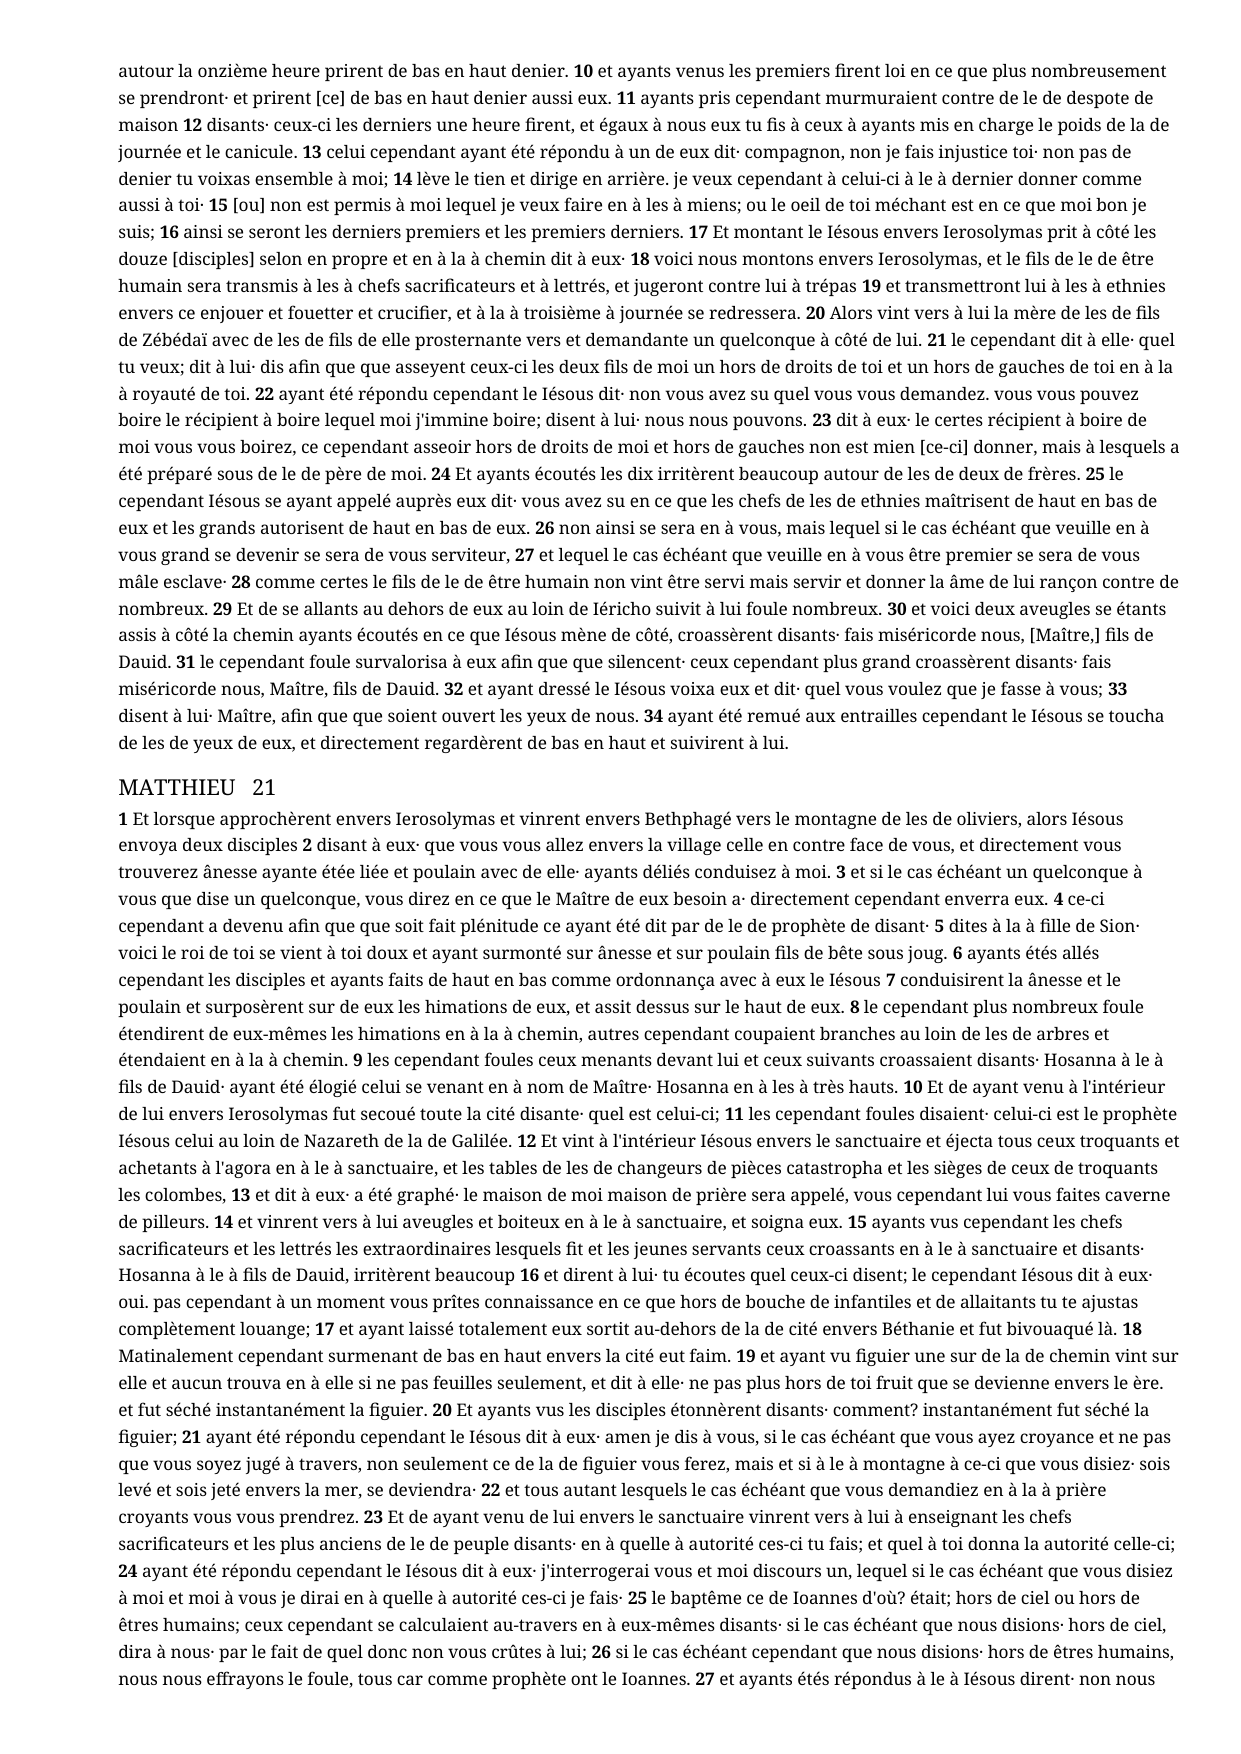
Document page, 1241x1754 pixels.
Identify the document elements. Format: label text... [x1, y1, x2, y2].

text autour la onzième heure prirent de bas en haut denier. 10 et ayants venus les premiers firent loi en ce que plus nombreusement se prendront· et prirent [ce] de bas en haut denier aussi eux. 11 ayants pris cependant murmuraient contre de le de despote de maison 12 disants· ceux-ci les derniers une heure firent, et égaux à nous eux tu fis à ceux à ayants mis en charge le poids de la de journée et le canicule. 13 celui cependant ayant été répondu à un de eux dit· compagnon, non je fais injustice toi· non pas de denier tu voixas ensemble à moi; 14 lève le tien et dirige en arrière. je veux cependant à celui-ci à le à dernier donner comme aussi à toi· 15 [ou] non est permis à moi lequel je veux faire en à les à miens; ou le oeil de toi méchant est en ce que moi bon je suis; 16 ainsi se seront les derniers premiers et les premiers derniers. 17 Et montant le Iésous envers Ierosolymas prit à côté les douze [disciples] selon en propre et en à la à chemin dit à eux· 18 voici nous montons envers Ierosolymas, et le fils de le de être humain sera transmis à les à chefs sacrificateurs et à lettrés, et jugeront contre lui à trépas 19 et transmettront lui à les à ethnies envers ce enjouer et fouetter et crucifier, et à la à troisième à journée se redressera. 20 Alors vint vers à lui la mère de les de fils de Zébédaï avec de les de fils de elle prosternante vers et demandante un quelconque à côté de lui. 21 le cependant dit à elle· quel tu veux; dit à lui· dis afin que que asseyent ceux-ci les deux fils de moi un hors de droits de toi et un hors de gauches de toi en à la à royauté de toi. 22 ayant été répondu cependant le Iésous dit· non vous avez su quel vous vous demandez. vous vous pouvez boire le récipient à boire lequel moi j'immine boire; disent à lui· nous nous pouvons. 23 dit à eux· le certes récipient à boire de moi vous vous boirez, ce cependant asseoir hors de droits de moi et hors de gauches non est mien [ce-ci] donner, mais à lesquels a été préparé sous de le de père de moi. 24 Et ayants écoutés les dix irritèrent beaucoup autour de les de deux de frères. 25 le cependant Iésous se ayant appelé auprès eux dit· vous avez su en ce que les chefs de les de ethnies maîtrisent de haut en bas de eux et les grands autorisent de haut en bas de eux. 26 non ainsi se sera en à vous, mais lequel si le cas échéant que veuille en à vous grand se devenir se sera de vous serviteur, 27 et lequel le cas échéant que veuille en à vous être premier se sera de vous mâle esclave· 28 comme certes le fils de le de être humain non vint être servi mais servir et donner la âme de lui rançon contre de nombreux. 29 Et de se allants au dehors de eux au loin de Iéricho suivit à lui foule nombreux. 30 et voici deux aveugles se étants assis à côté la chemin ayants écoutés en ce que Iésous mène de côté, croassèrent disants· fais miséricorde nous, [Maître,] fils de Dauid. 31 le cependant foule survalorisa à eux afin que que silencent· ceux cependant plus grand croassèrent disants· fais miséricorde nous, Maître, fils de Dauid. 32 et ayant dressé le Iésous voixa eux et dit· quel vous voulez que je fasse à vous; 33 disent à lui· Maître, afin que que soient ouvert les yeux de nous. 34 ayant été remué aux entrailles cependant le Iésous se toucha de les de yeux de eux, et directement regardèrent de bas en haut et suivirent à lui. [118, 59, 1181, 754]
text 1 Et lorsque approchèrent envers Ierosolymas et vinrent envers Bethphagé vers le montagne de les de oliviers, alors Iésous envoya deux disciples 2 disant à eux· que vous vous allez envers la village celle en contre face de vous, et directement vous trouverez ânesse ayante étée liée et poulain avec de elle· ayants déliés conduisez à moi. 3 et si le cas échéant un quelconque à vous que dise un quelconque, vous direz en ce que le Maître de eux besoin a· directement cependant enverra eux. 4 ce-ci cependant a devenu afin que que soit fait plénitude ce ayant été dit par de le de prophète de disant· 5 dites à la à fille de Sion· voici le roi de toi se vient à toi doux et ayant surmonté sur ânesse et sur poulain fils de bête sous joug. 6 ayants étés allés cependant les disciples et ayants faits de haut en bas comme ordonnança avec à eux le Iésous 7 conduisirent la ânesse et le poulain et surposèrent sur de eux les himations de eux, et assit dessus sur le haut de eux. 8 le cependant plus nombreux foule étendirent de eux-mêmes les himations en à la à chemin, autres cependant coupaient branches au loin de les de arbres et étendaient en à la à chemin. 9 les cependant foules ceux menants devant lui et ceux suivants croassaient disants· Hosanna à le à fils de Dauid· ayant été élogié celui se venant en à nom de Maître· Hosanna en à les à très hauts. 10 Et de ayant venu à l'intérieur de lui envers Ierosolymas fut secoué toute la cité disante· quel est celui-ci; 11 les cependant foules disaient· celui-ci est le prophète Iésous celui au loin de Nazareth de la de Galilée. 12 Et vint à l'intérieur Iésous envers le sanctuaire et éjecta tous ceux troquants et achetants à l'agora en à le à sanctuaire, et les tables de les de changeurs de pièces catastropha et les sièges de ceux de troquants les colombes, 13 et dit à eux· a été graphé· le maison de moi maison de prière sera appelé, vous cependant lui vous faites caverne de pilleurs. 14 et vinrent vers à lui aveugles et boiteux en à le à sanctuaire, et soigna eux. 15 ayants vus cependant les chefs sacrificateurs et les lettrés les extraordinaires lesquels fit et les jeunes servants ceux croassants en à le à sanctuaire et disants· Hosanna à le à fils de Dauid, irritèrent beaucoup 16 et dirent à lui· tu écoutes quel ceux-ci disent; le cependant Iésous dit à eux· oui. pas cependant à un moment vous prîtes connaissance en ce que hors de bouche de infantiles et de allaitants tu te ajustas complètement louange; 17 et ayant laissé totalement eux sortit au-dehors de la de cité envers Béthanie et fut bivouaqué là. 18 Matinalement cependant surmenant de bas en haut envers la cité eut faim. 19 et ayant vu figuier une sur de la de chemin vint sur elle et aucun trouva en à elle si ne pas feuilles seulement, et dit à elle· ne pas plus hors de toi fruit que se devienne envers le ère. et fut séché instantanément la figuier. 20 Et ayants vus les disciples étonnèrent disants· comment? instantanément fut séché la figuier; 21 ayant été répondu cependant le Iésous dit à eux· amen je dis à vous, si le cas échéant que vous ayez croyance et ne pas que vous soyez jugé à travers, non seulement ce de la de figuier vous ferez, mais et si à le à montagne à ce-ci que vous disiez· sois levé et sois jeté envers la mer, se deviendra· 22 et tous autant lesquels le cas échéant que vous demandiez en à la à prière croyants vous vous prendrez. 23 Et de ayant venu de lui envers le sanctuaire vinrent vers à lui à enseignant les chefs sacrificateurs et les plus anciens de le de peuple disants· en à quelle à autorité ces-ci tu fais; et quel à toi donna la autorité celle-ci; 24 ayant été répondu cependant le Iésous dit à eux· j'interrogerai vous et moi discours un, lequel si le cas échéant que vous disiez à moi et moi à vous je dirai en à quelle à autorité ces-ci je fais· 25 le baptême ce de Ioannes d'où? était; hors de ciel ou hors de êtres humains; ceux cependant se calculaient au-travers en à eux-mêmes disants· si le cas échéant que nous disions· hors de ciel, dira à nous· par le fait de quel donc non vous crûtes à lui; 26 si le cas échéant cependant que nous disions· hors de êtres humains, nous nous effrayons le foule, tous car comme prophète ont le Ioannes. 27 et ayants étés répondus à le à Iésous dirent· non nous [118, 807, 1181, 1690]
text MATTHIEU 21 [118, 772, 1181, 802]
